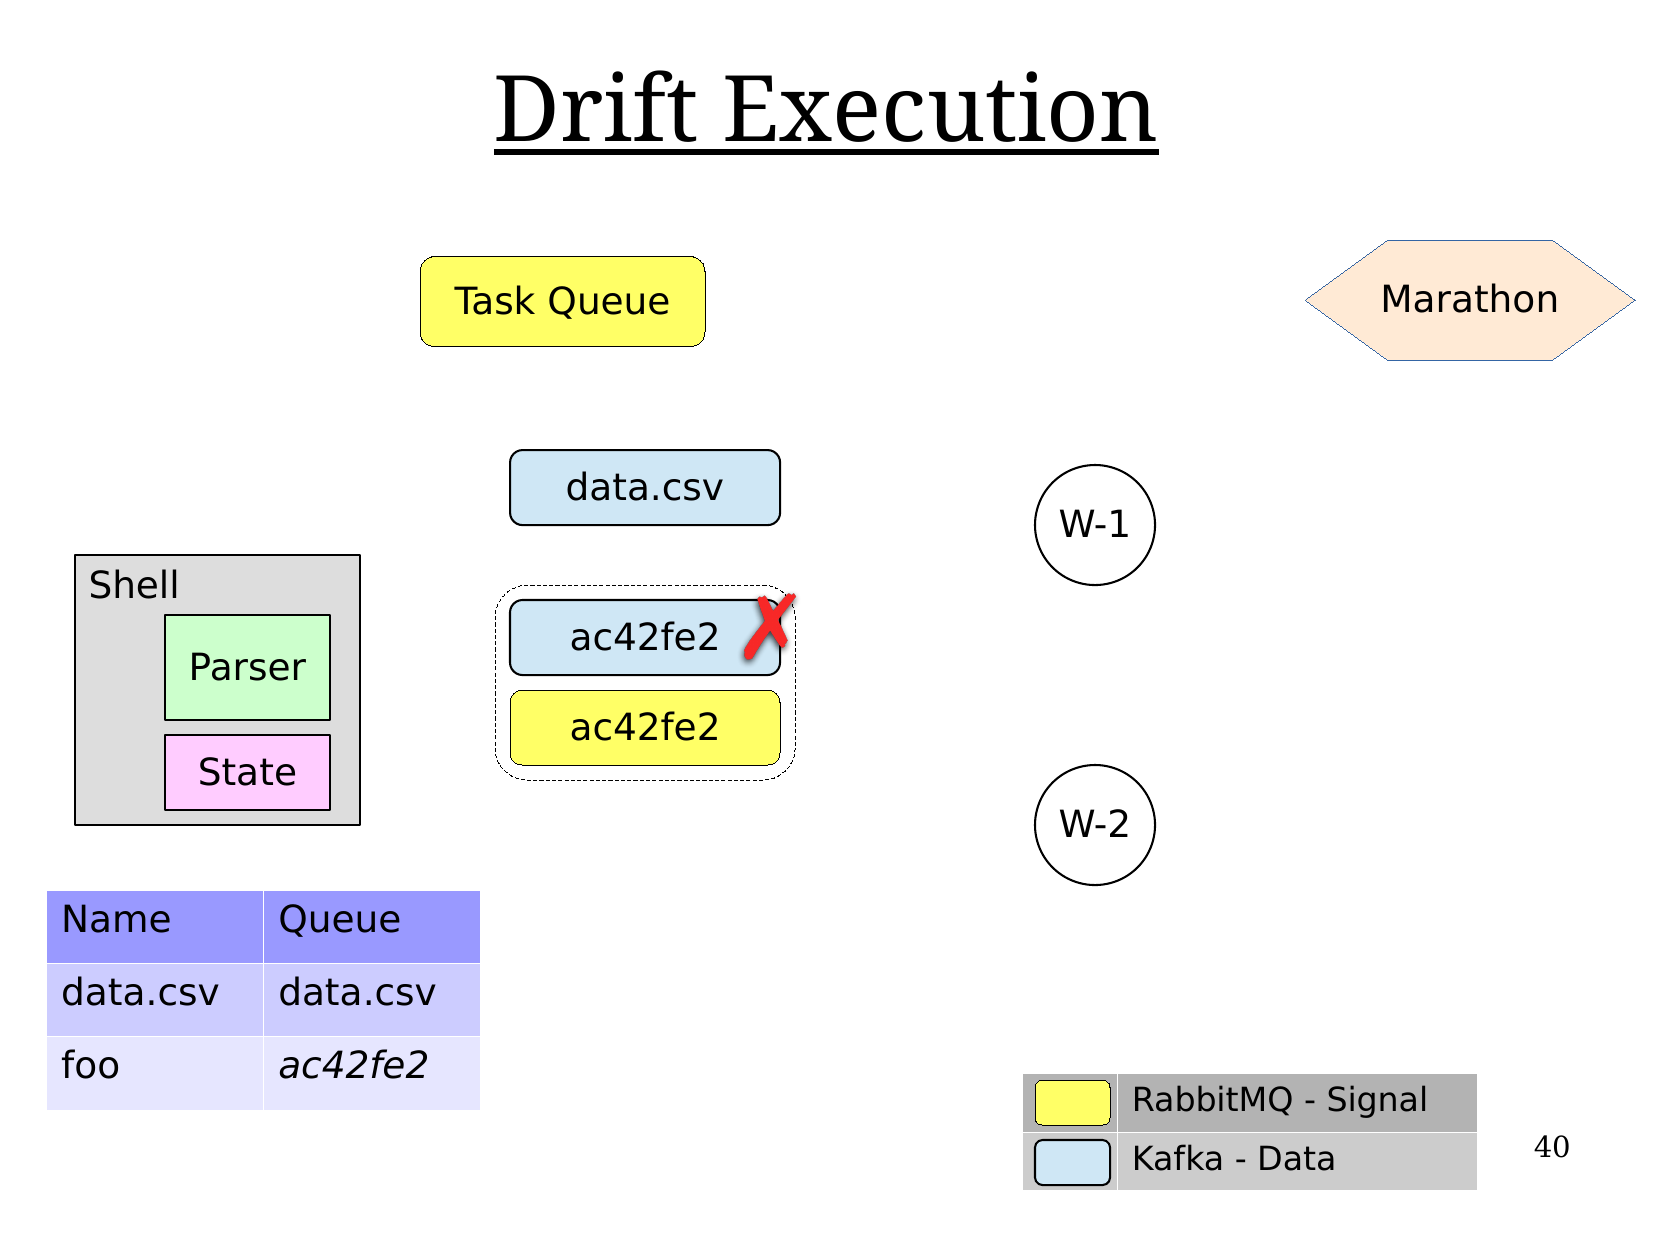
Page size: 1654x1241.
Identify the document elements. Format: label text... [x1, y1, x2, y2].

table_header Queue [264, 891, 480, 963]
table_header Name [47, 891, 263, 963]
text_box [75, 555, 361, 826]
text_box Marathon [1305, 240, 1636, 361]
text_box [1035, 1080, 1111, 1126]
table_cell Kafka - Data [1118, 1133, 1477, 1190]
text_box Task Queue [420, 256, 706, 347]
text_box Shell [73, 556, 196, 616]
table_cell [1023, 1133, 1117, 1190]
table_cell data.csv [264, 964, 480, 1036]
text_box W-1 [1035, 465, 1156, 586]
table_header [1023, 1074, 1117, 1132]
text_box W-2 [1035, 765, 1156, 886]
title Drift Execution [82, 2, 1571, 211]
picture [720, 577, 818, 676]
table_header RabbitMQ - Signal [1118, 1074, 1477, 1132]
table_cell foo [47, 1037, 263, 1110]
table_cell ac42fe2 [264, 1037, 480, 1110]
text_box State [165, 735, 331, 811]
text_box data.csv [510, 450, 781, 526]
table_cell data.csv [47, 964, 263, 1036]
text_box [1035, 1140, 1111, 1186]
text_box [495, 585, 796, 781]
text_box Parser [165, 615, 331, 721]
